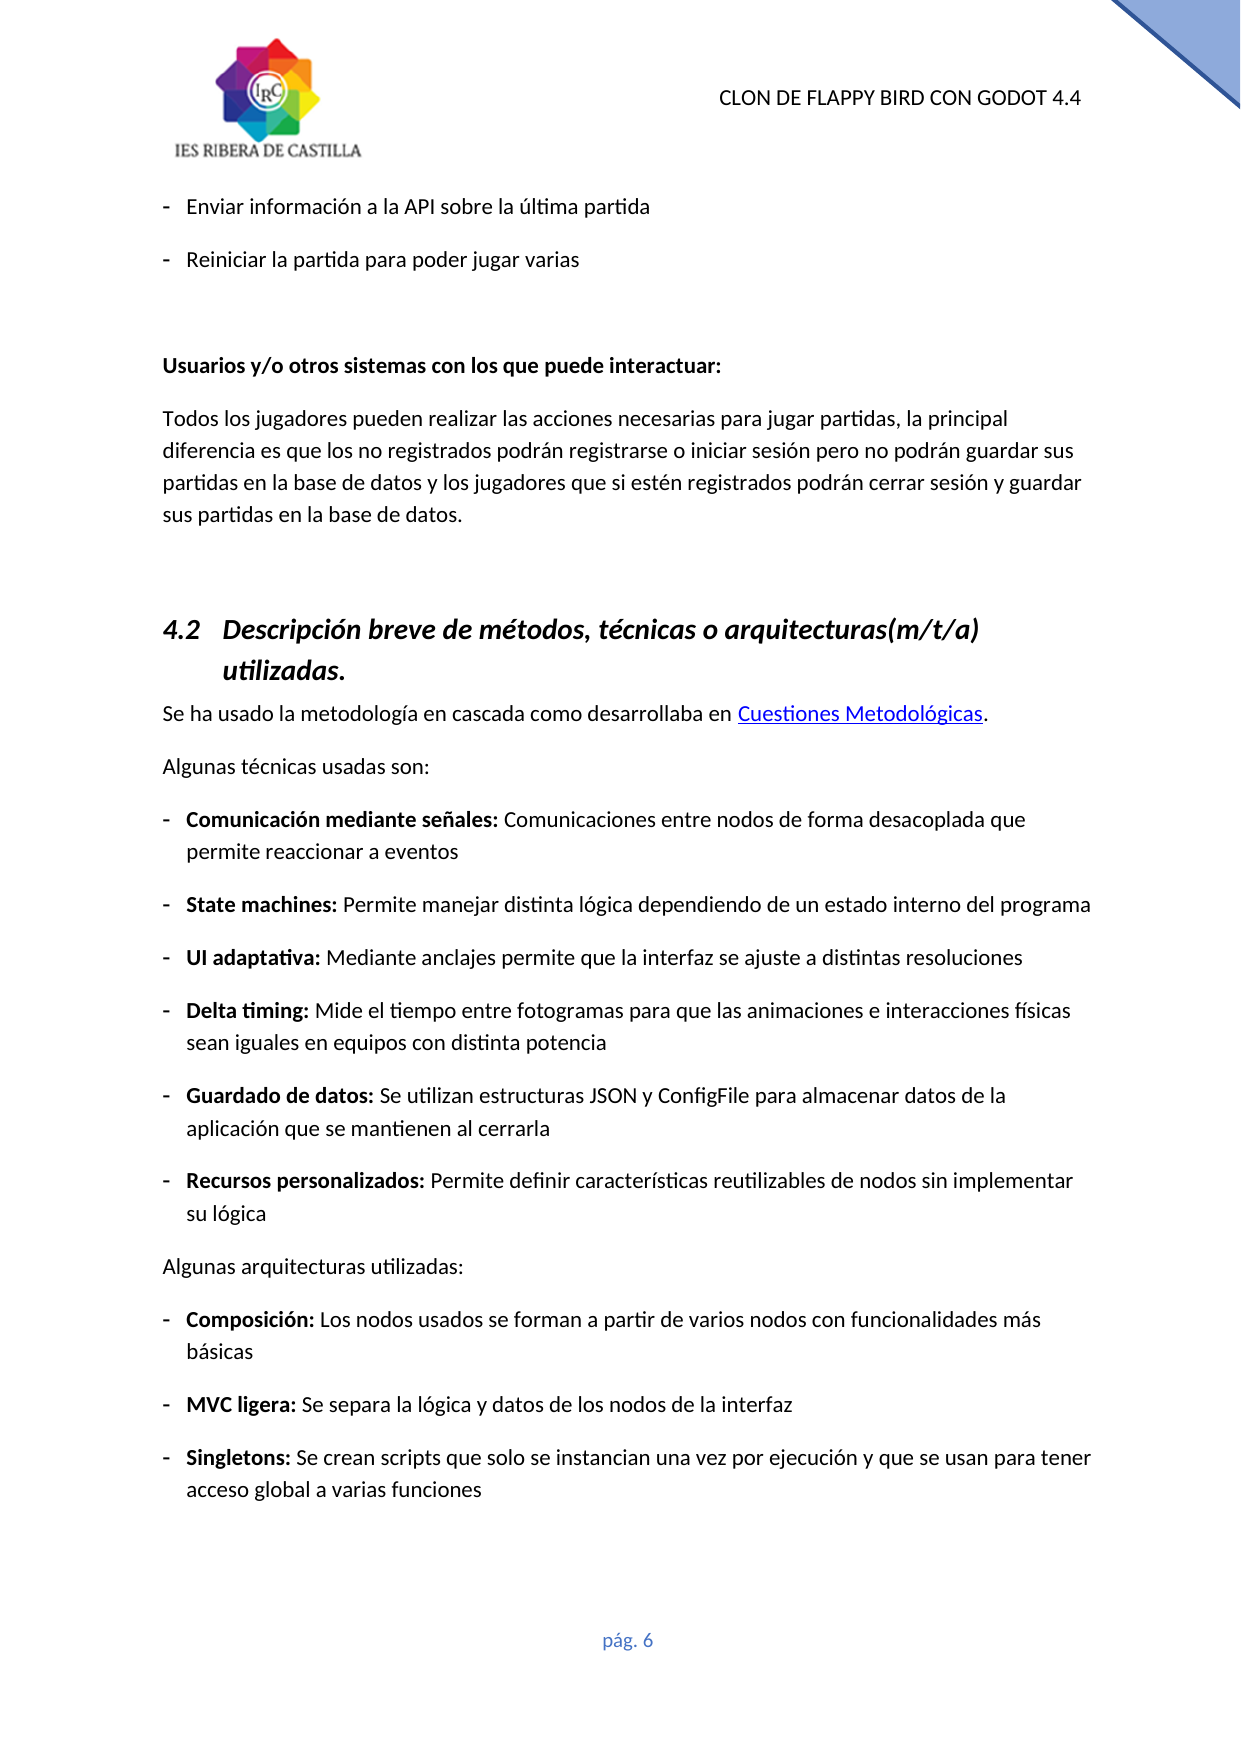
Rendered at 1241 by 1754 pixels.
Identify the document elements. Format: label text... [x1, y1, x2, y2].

text Todos los jugadores pueden realizar las acciones necesarias para jugar partidas, la principal diferencia es que los no registrados podrán registrarse o iniciar sesión pero no podrán guardar sus partidas en la base de datos y los jugadores que si estén registrados podrán cerrar sesión y guardar sus partidas en la base de datos. [162, 404, 1093, 529]
list Comunicación mediante señales: Comunicaciones entre nodos de forma desacoplada que permite reaccionar a eventos [162, 805, 1093, 865]
subtitle Descripción breve de métodos, técnicas o arquitecturas(m/t/a) utilizadas. [162, 611, 1093, 687]
list Delta timing: Mide el tiempo entre fotogramas para que las animaciones e interacciones físicas sean iguales en equipos con distinta potencia [162, 996, 1093, 1056]
list MVC ligera: Se separa la lógica y datos de los nodos de la interfaz [162, 1390, 1093, 1418]
list State machines: Permite manejar distinta lógica dependiendo de un estado interno del programa [162, 890, 1093, 918]
list Singletons: Se crean scripts que solo se instancian una vez por ejecución y que se usan para tener acceso global a varias funciones [162, 1443, 1093, 1503]
picture [173, 29, 366, 164]
text Algunas técnicas usadas son: [162, 752, 1093, 780]
list UI adaptativa: Mediante anclajes permite que la interfaz se ajuste a distintas resoluciones [162, 943, 1093, 971]
list Reiniciar la partida para poder jugar varias [162, 245, 1093, 273]
list Enviar información a la API sobre la última partida [162, 192, 1093, 220]
text Se ha usado la metodología en cascada como desarrollaba en Cuestiones Metodológicas. [162, 699, 1093, 727]
list Composición: Los nodos usados se forman a partir de varios nodos con funcionalidades más básicas [162, 1305, 1093, 1365]
list Recursos personalizados: Permite definir características reutilizables de nodos sin implementar su lógica [162, 1167, 1093, 1227]
list Guardado de datos: Se utilizan estructuras JSON y ConfigFile para almacenar datos de la aplicación que se mantienen al cerrarla [162, 1081, 1093, 1142]
text Algunas arquitecturas utilizadas: [162, 1252, 1093, 1280]
text Usuarios y/o otros sistemas con los que puede interactuar: [162, 351, 1093, 379]
